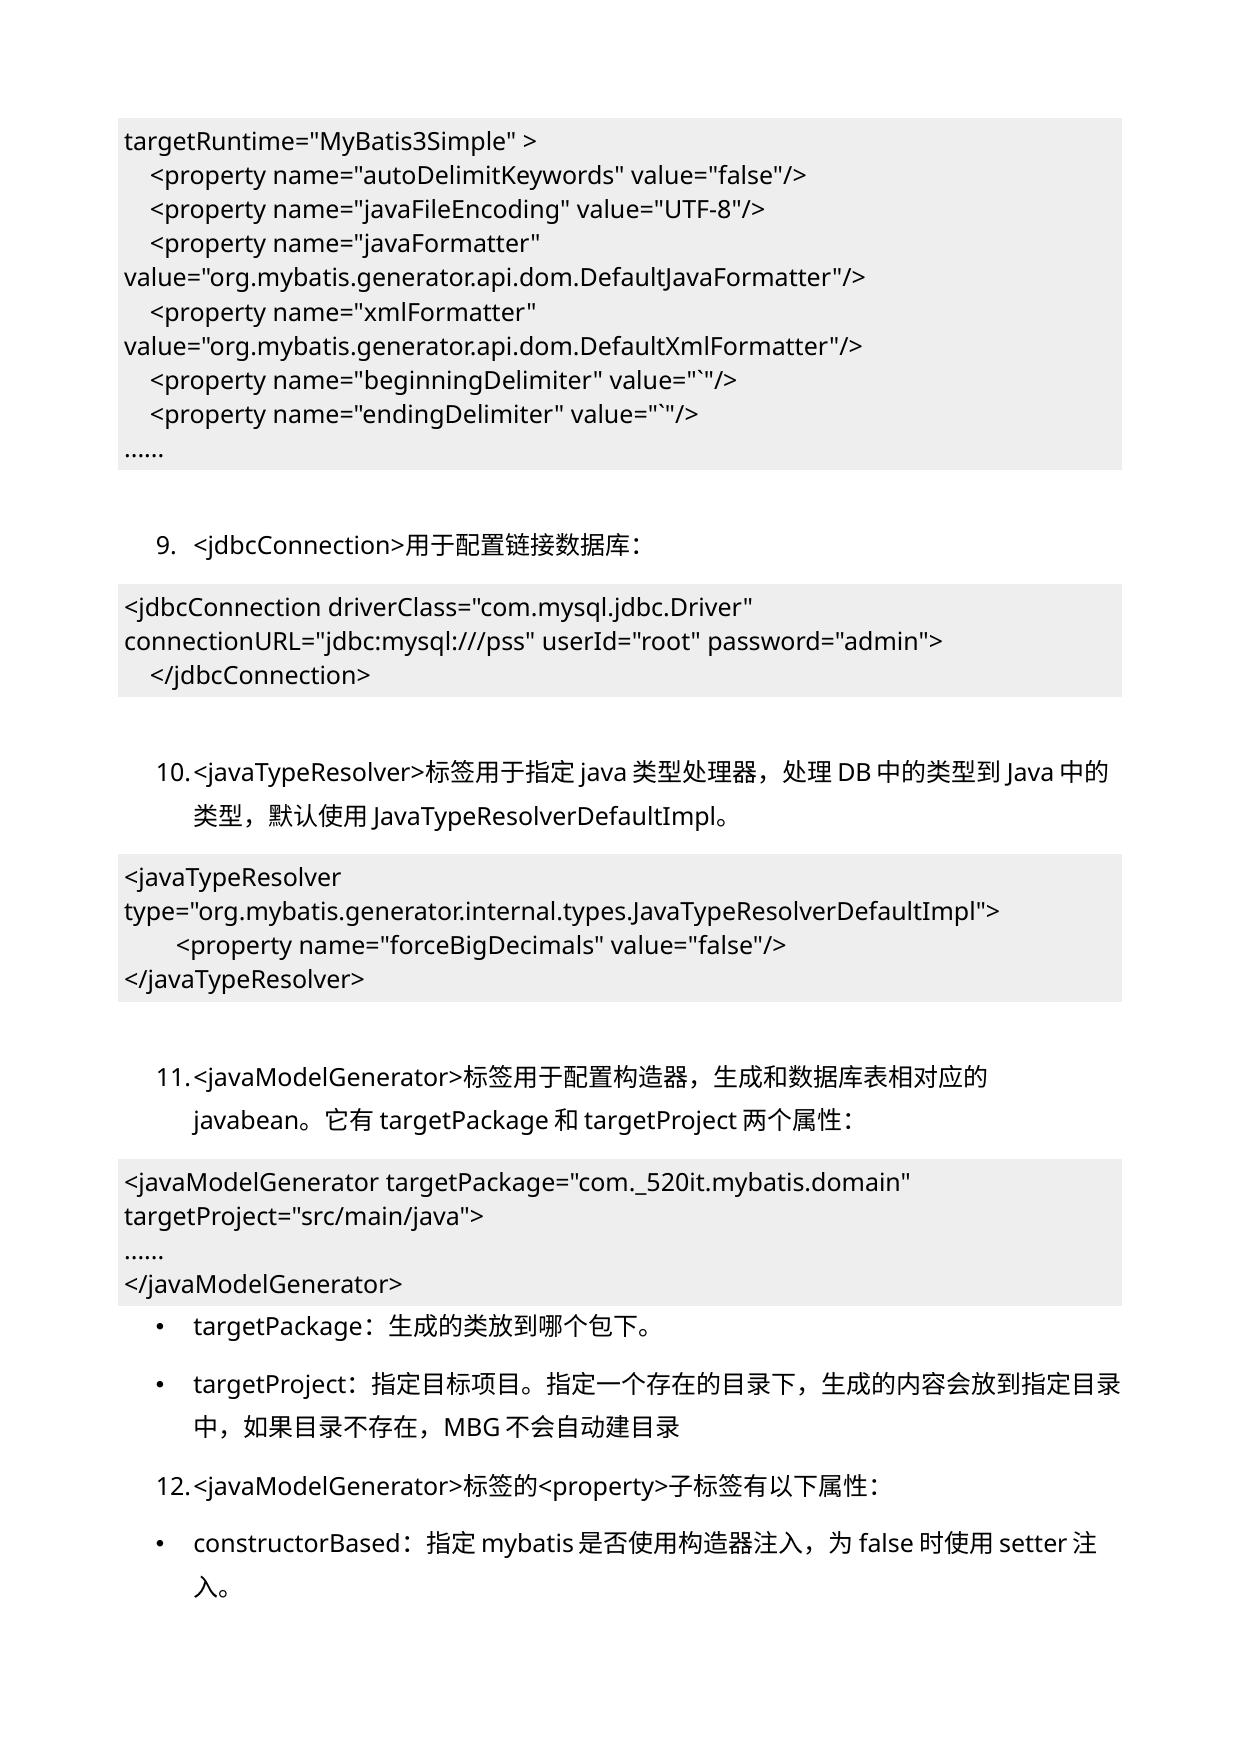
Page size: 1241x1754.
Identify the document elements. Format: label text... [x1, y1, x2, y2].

list targetProject：指定目标项目。指定一个存在的目录下，生成的内容会放到指定目录中，如果目录不存在，MBG不会自动建目录 [156, 1364, 1122, 1444]
table_header targetRuntime="MyBatis3Simple" > <property name="autoDelimitKeywords" value="false"/> <property name="javaFileEncoding" value="UTF-8"/> <property name="javaFormatter" value="org.mybatis.generator.api.dom.DefaultJavaFormatter"/> <property name="xmlFormatter" value="org.mybatis.generator.api.dom.DefaultXmlFormatter"/> <property name="beginningDelimiter" value="`"/> <property name="endingDelimiter" value="`"/> ...... [118, 118, 1122, 470]
table_header <javaTypeResolver type="org.mybatis.generator.internal.types.JavaTypeResolverDefaultImpl"> <property name="forceBigDecimals" value="false"/> </javaTypeResolver> [118, 854, 1122, 1002]
table_header <javaModelGenerator targetPackage="com._520it.mybatis.domain" targetProject="src/main/java"> ...... </javaModelGenerator> [118, 1159, 1122, 1306]
list <javaTypeResolver>标签用于指定java类型处理器，处理DB中的类型到Java中的类型，默认使用JavaTypeResolverDefaultImpl。 [156, 753, 1122, 832]
list targetPackage：生成的类放到哪个包下。 [156, 1306, 1122, 1343]
list <javaModelGenerator>标签的<property>子标签有以下属性： [156, 1466, 1122, 1502]
list constructorBased：指定mybatis是否使用构造器注入，为false时使用setter注入。 [156, 1524, 1122, 1604]
table_header <jdbcConnection driverClass="com.mysql.jdbc.Driver" connectionURL="jdbc:mysql:///pss" userId="root" password="admin"> </jdbcConnection> [118, 584, 1122, 697]
list <javaModelGenerator>标签用于配置构造器，生成和数据库表相对应的javabean。它有targetPackage和targetProject两个属性： [156, 1057, 1122, 1137]
list <jdbcConnection>用于配置链接数据库： [156, 526, 1122, 562]
